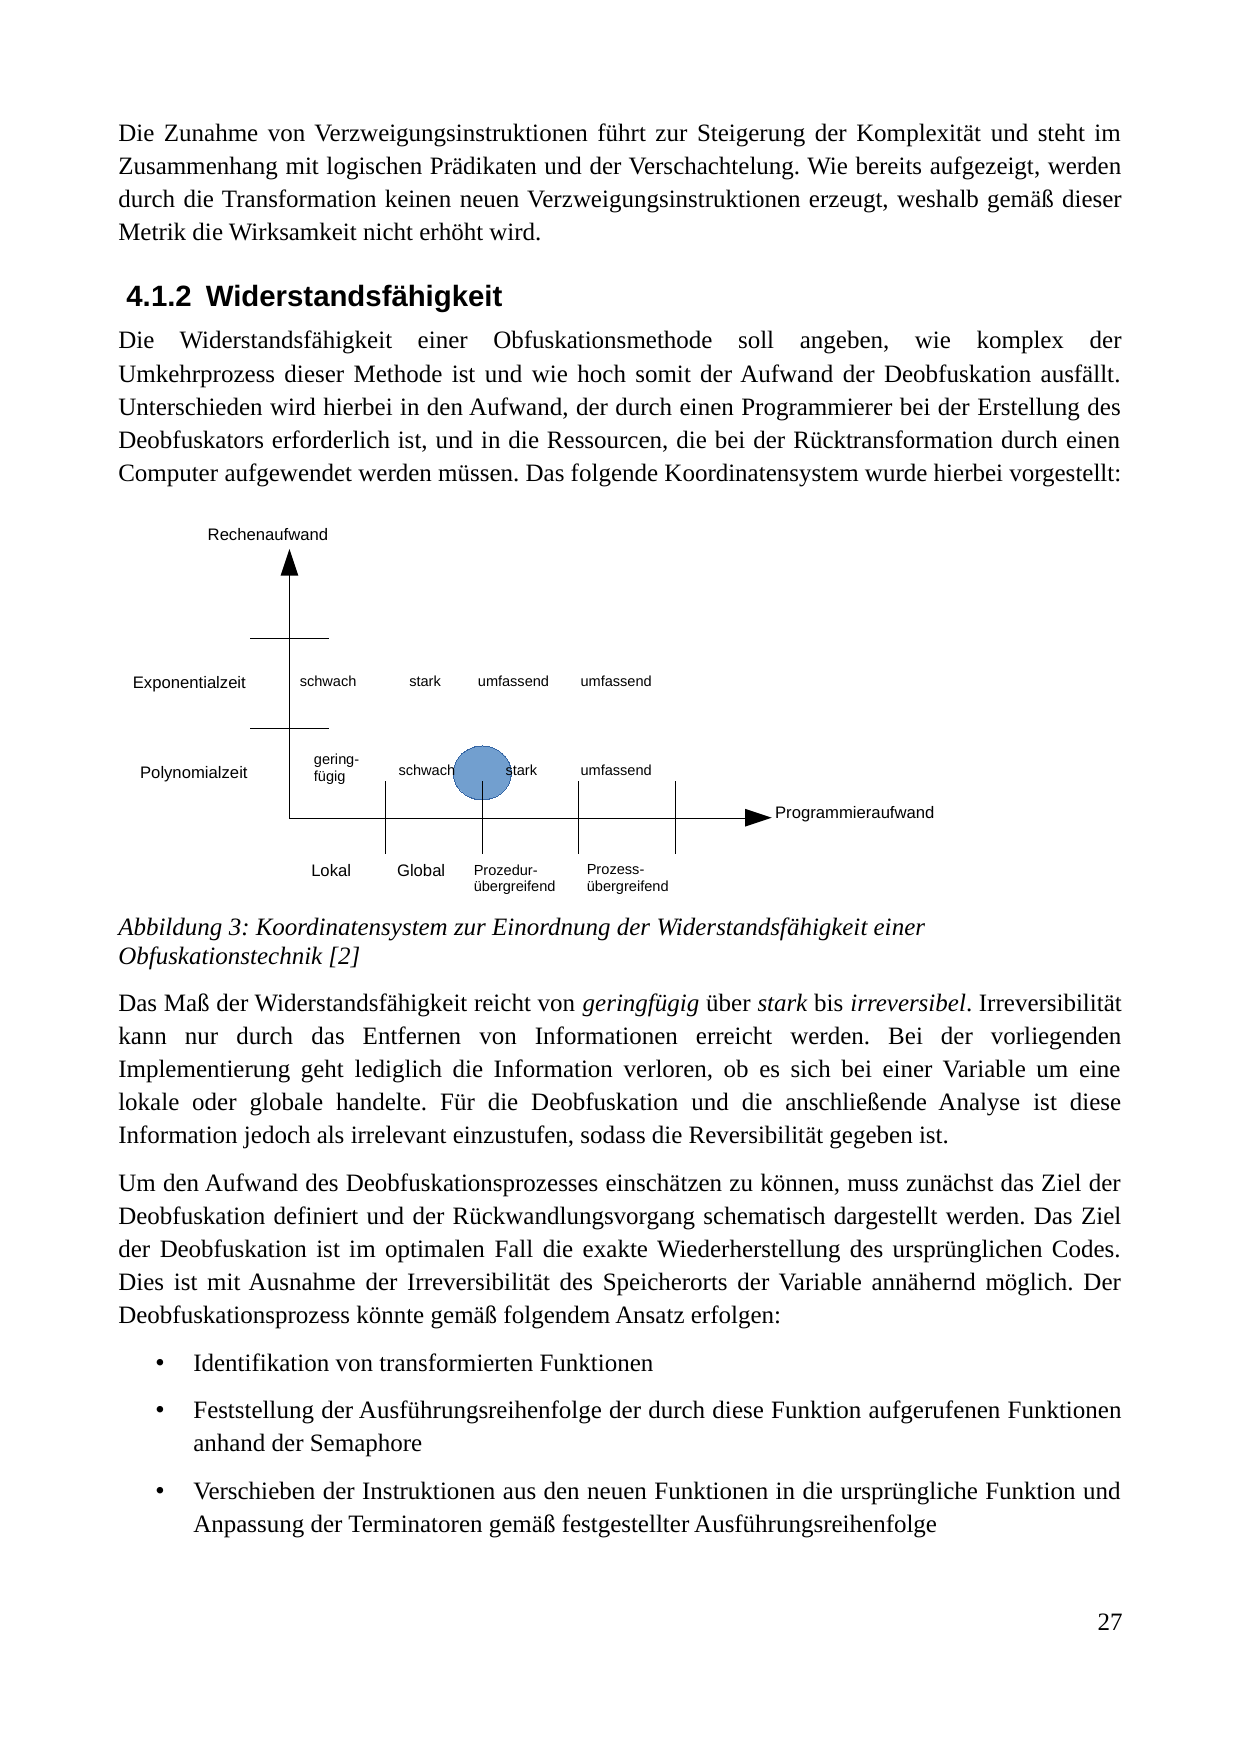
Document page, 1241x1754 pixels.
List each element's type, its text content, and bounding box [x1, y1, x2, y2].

text Die Zunahme von Verzweigungsinstruktionen führt zur Steigerung der Komplexität und steht im Zusammenhang mit logischen Prädikaten und der Verschachtelung. Wie bereits aufgezeigt, werden durch die Transformation keinen neuen Verzweigungsinstruktionen erzeugt, weshalb gemäß dieser Metrik die Wirksamkeit nicht erhöht wird. [118, 118, 1122, 246]
text Um den Aufwand des Deobfuskationsprozesses einschätzen zu können, muss zunächst das Ziel der Deobfuskation definiert und der Rückwandlungsvorgang schematisch dargestellt werden. Das Ziel der Deobfuskation ist im optimalen Fall die exakte Wiederherstellung des ursprünglichen Codes. Dies ist mit Ausnahme der Irreversibilität des Speicherorts der Variable annähernd möglich. Der Deobfuskationsprozess könnte gemäß folgendem Ansatz erfolgen: [118, 1168, 1122, 1329]
list Identifikation von transformierten Funktionen [156, 1348, 1122, 1376]
text Die Widerstandsfähigkeit einer Obfuskationsmethode soll angeben, wie komplex der Umkehrprozess dieser Methode ist und wie hoch somit der Aufwand der Deobfuskation ausfällt. Unterschieden wird hierbei in den Aufwand, der durch einen Programmierer bei der Erstellung des Deobfuskators erforderlich ist, und in die Ressourcen, die bei der Rücktransformation durch einen Computer aufgewendet werden müssen. Das folgende Koordinatensystem wurde hierbei vorgestellt: [118, 326, 1122, 486]
list Verschieben der Instruktionen aus den neuen Funktionen in die ursprüngliche Funktion und Anpassung der Terminatoren gemäß festgestellter Ausführungsreihenfolge [156, 1476, 1122, 1538]
text Abbildung 3: Koordinatensystem zur Einordnung der Widerstandsfähigkeit einer Obfuskationstechnik [2] [118, 518, 1122, 969]
subtitle Widerstandsfähigkeit [118, 279, 1122, 313]
list Feststellung der Ausführungsreihenfolge der durch diese Funktion aufgerufenen Funktionen anhand der Semaphore [156, 1395, 1122, 1457]
text Das Maß der Widerstandsfähigkeit reicht von geringfügig über stark bis irreversibel. Irreversibilität kann nur durch das Entfernen von Informationen erreicht werden. Bei der vorliegenden Implementierung geht lediglich die Information verloren, ob es sich bei einer Variable um eine lokale oder globale handelte. Für die Deobfuskation und die anschließende Analyse ist diese Information jedoch als irrelevant einzustufen, sodass die Reversibilität gegeben ist. [118, 988, 1122, 1149]
